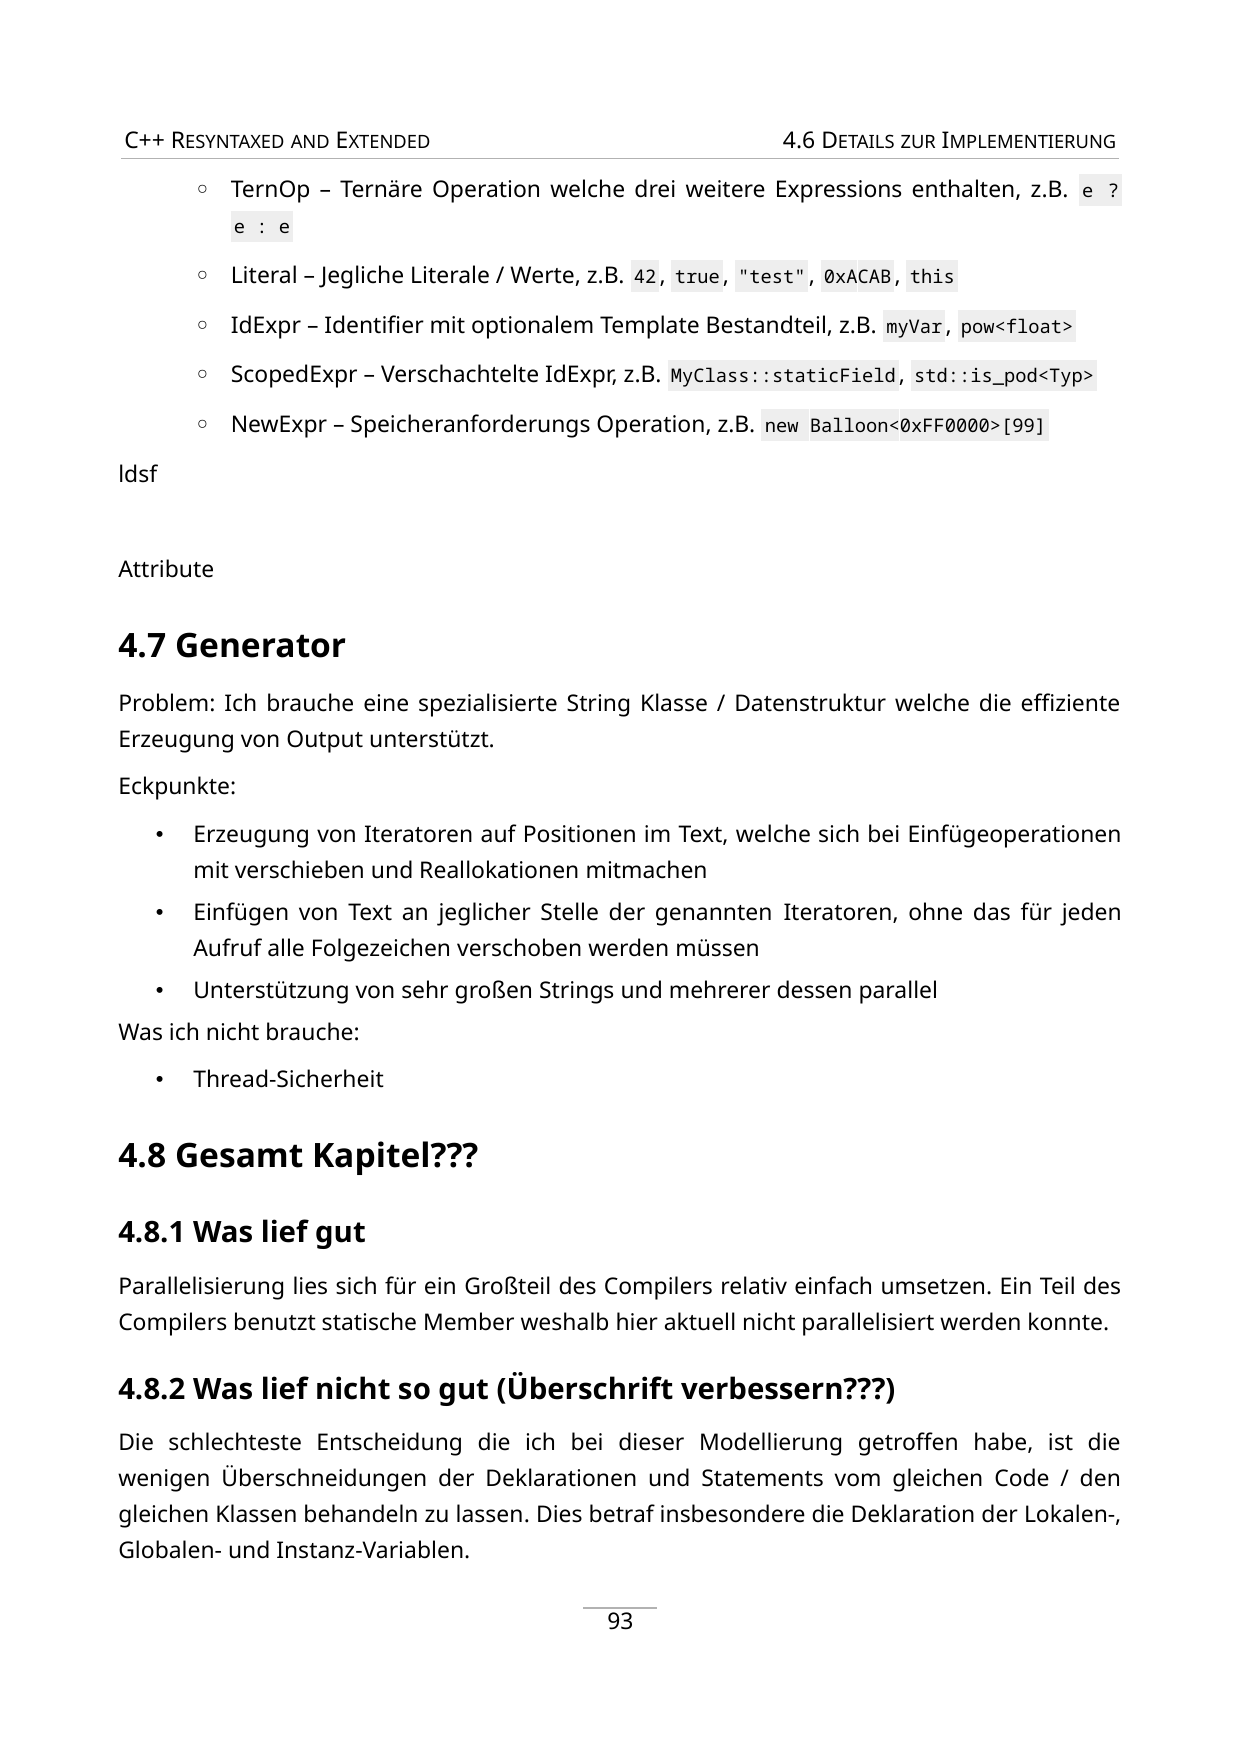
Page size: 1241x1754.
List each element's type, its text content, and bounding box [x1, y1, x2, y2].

text Die schlechteste Entscheidung die ich bei dieser Modellierung getroffen habe, ist die wenigen Überschneidungen der Deklarationen und Statements vom gleichen Code / den gleichen Klassen behandeln zu lassen. Dies betraf insbesondere die Deklaration der Lokalen-, Globalen- und Instanz-Variablen. [118, 1426, 1122, 1565]
list NewExpr – Speicheranforderungs Operation, z.B. new Balloon<0xFF0000>[99] [193, 408, 1122, 441]
text Problem: Ich brauche eine spezialisierte String Klasse / Datenstruktur welche die effiziente Erzeugung von Output unterstützt. [118, 687, 1122, 754]
subtitle Was lief nicht so gut (Überschrift verbessern???) [118, 1368, 1122, 1408]
subtitle Gesamt Kapitel??? [118, 1132, 1122, 1177]
text Was ich nicht brauche: [118, 1015, 1122, 1047]
list Erzeugung von Iteratoren auf Positionen im Text, welche sich bei Einfügeoperationen mit verschieben und Reallokationen mitmachen [156, 818, 1122, 885]
text Attribute [118, 553, 1122, 584]
subtitle Generator [118, 622, 1122, 667]
text Eckpunkte: [118, 770, 1122, 801]
text ldsf [118, 458, 1122, 489]
list IdExpr – Identifier mit optionalem Template Bestandteil, z.B. myVar, pow<float> [193, 308, 1122, 342]
list TernOp – Ternäre Operation welche drei weitere Expressions enthalten, z.B. e ? e : e [193, 173, 1122, 242]
list Literal – Jegliche Literale / Werte, z.B. 42, true, "test", 0xACAB, this [193, 259, 1122, 292]
subtitle Was lief gut [118, 1211, 1122, 1251]
text Parallelisierung lies sich für ein Großteil des Compilers relativ einfach umsetzen. Ein Teil des Compilers benutzt statische Member weshalb hier aktuell nicht parallelisiert werden konnte. [118, 1270, 1122, 1337]
list Thread-Sicherheit [156, 1063, 1122, 1094]
list Einfügen von Text an jeglicher Stelle der genannten Iteratoren, ohne das für jeden Aufruf alle Folgezeichen verschoben werden müssen [156, 896, 1122, 963]
list Unterstützung von sehr großen Strings und mehrerer dessen parallel [156, 973, 1122, 1005]
list ScopedExpr – Verschachtelte IdExpr, z.B. MyClass::staticField, std::is_pod<Typ> [193, 358, 1122, 391]
